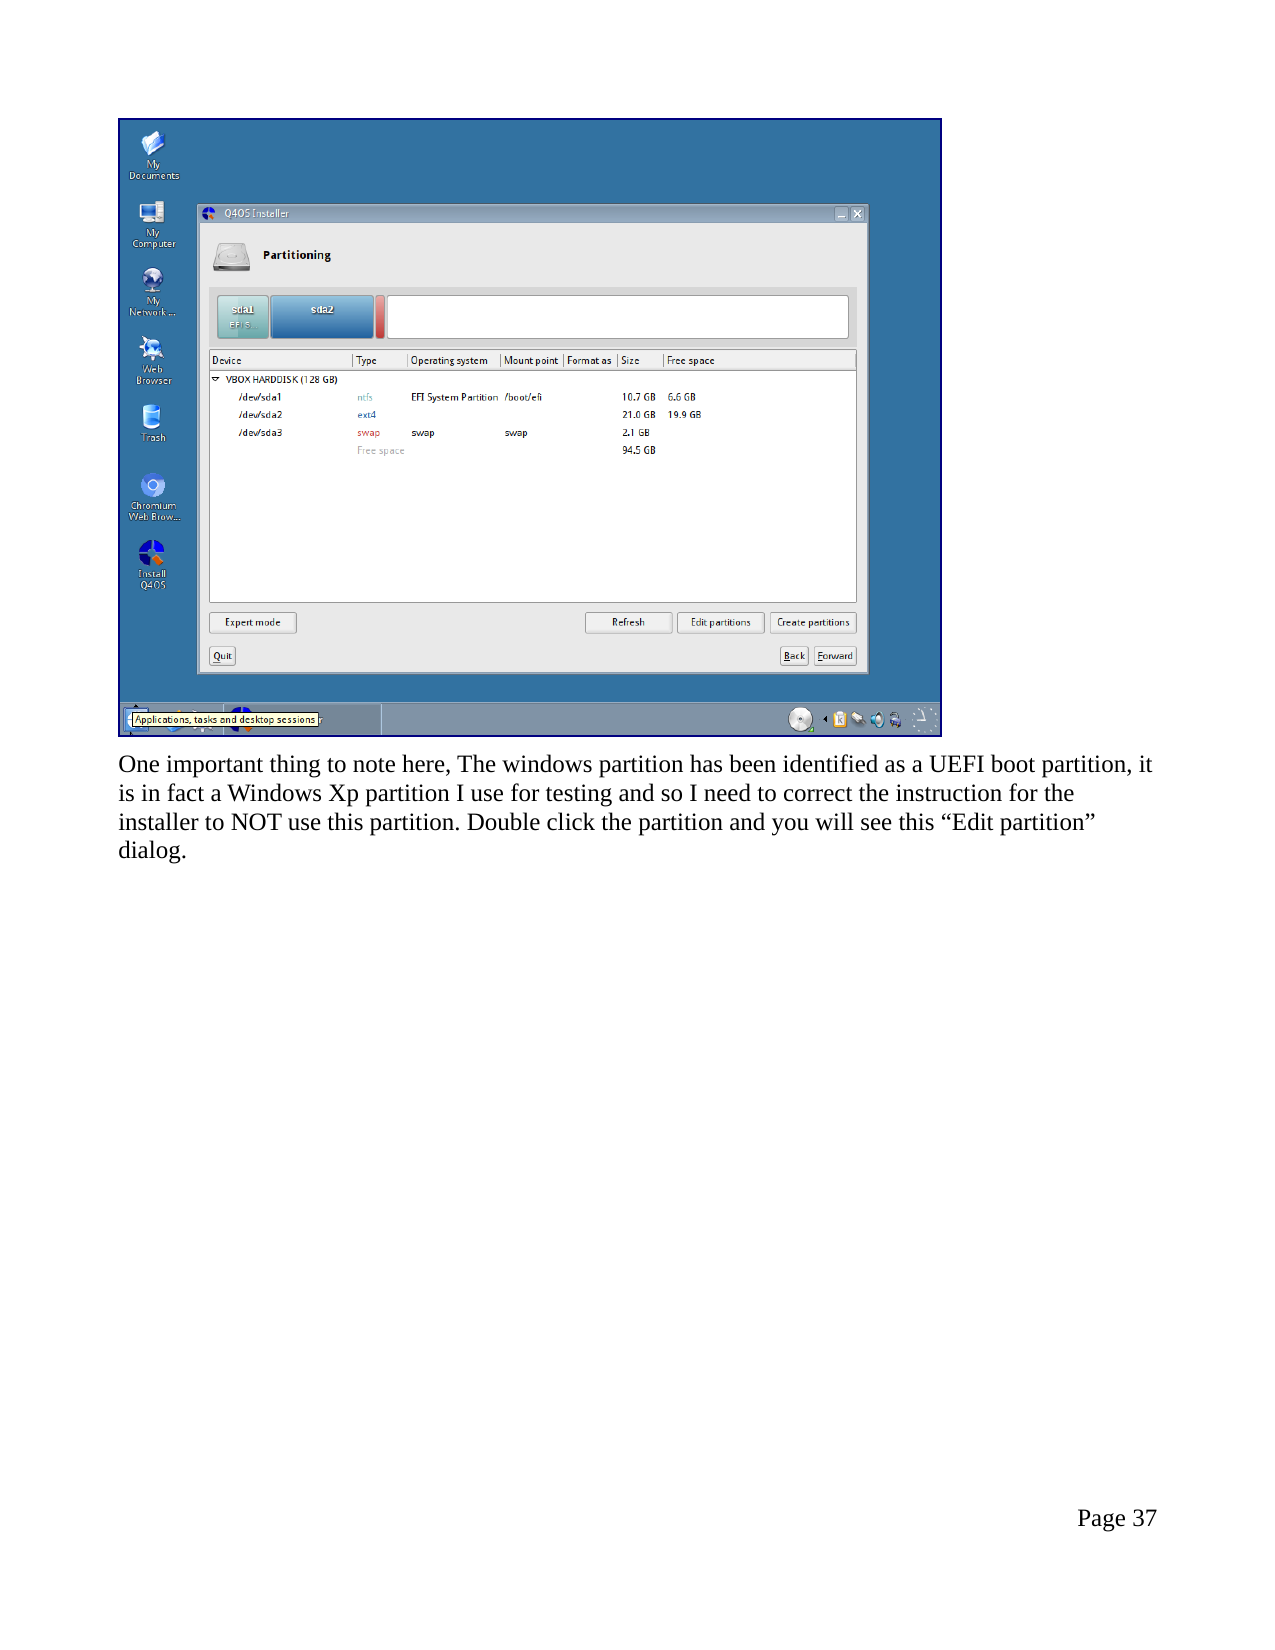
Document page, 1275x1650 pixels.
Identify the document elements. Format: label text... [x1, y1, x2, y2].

text One important thing to note here, The windows partition has been identified as a UEFI boot partition, it is in fact a Windows Xp partition I use for testing and so I need to correct the instruction for the installer to NOT use this partition. Double click the partition and you will see this “Edit partition” dialog. [118, 749, 1157, 864]
picture [120, 120, 940, 735]
